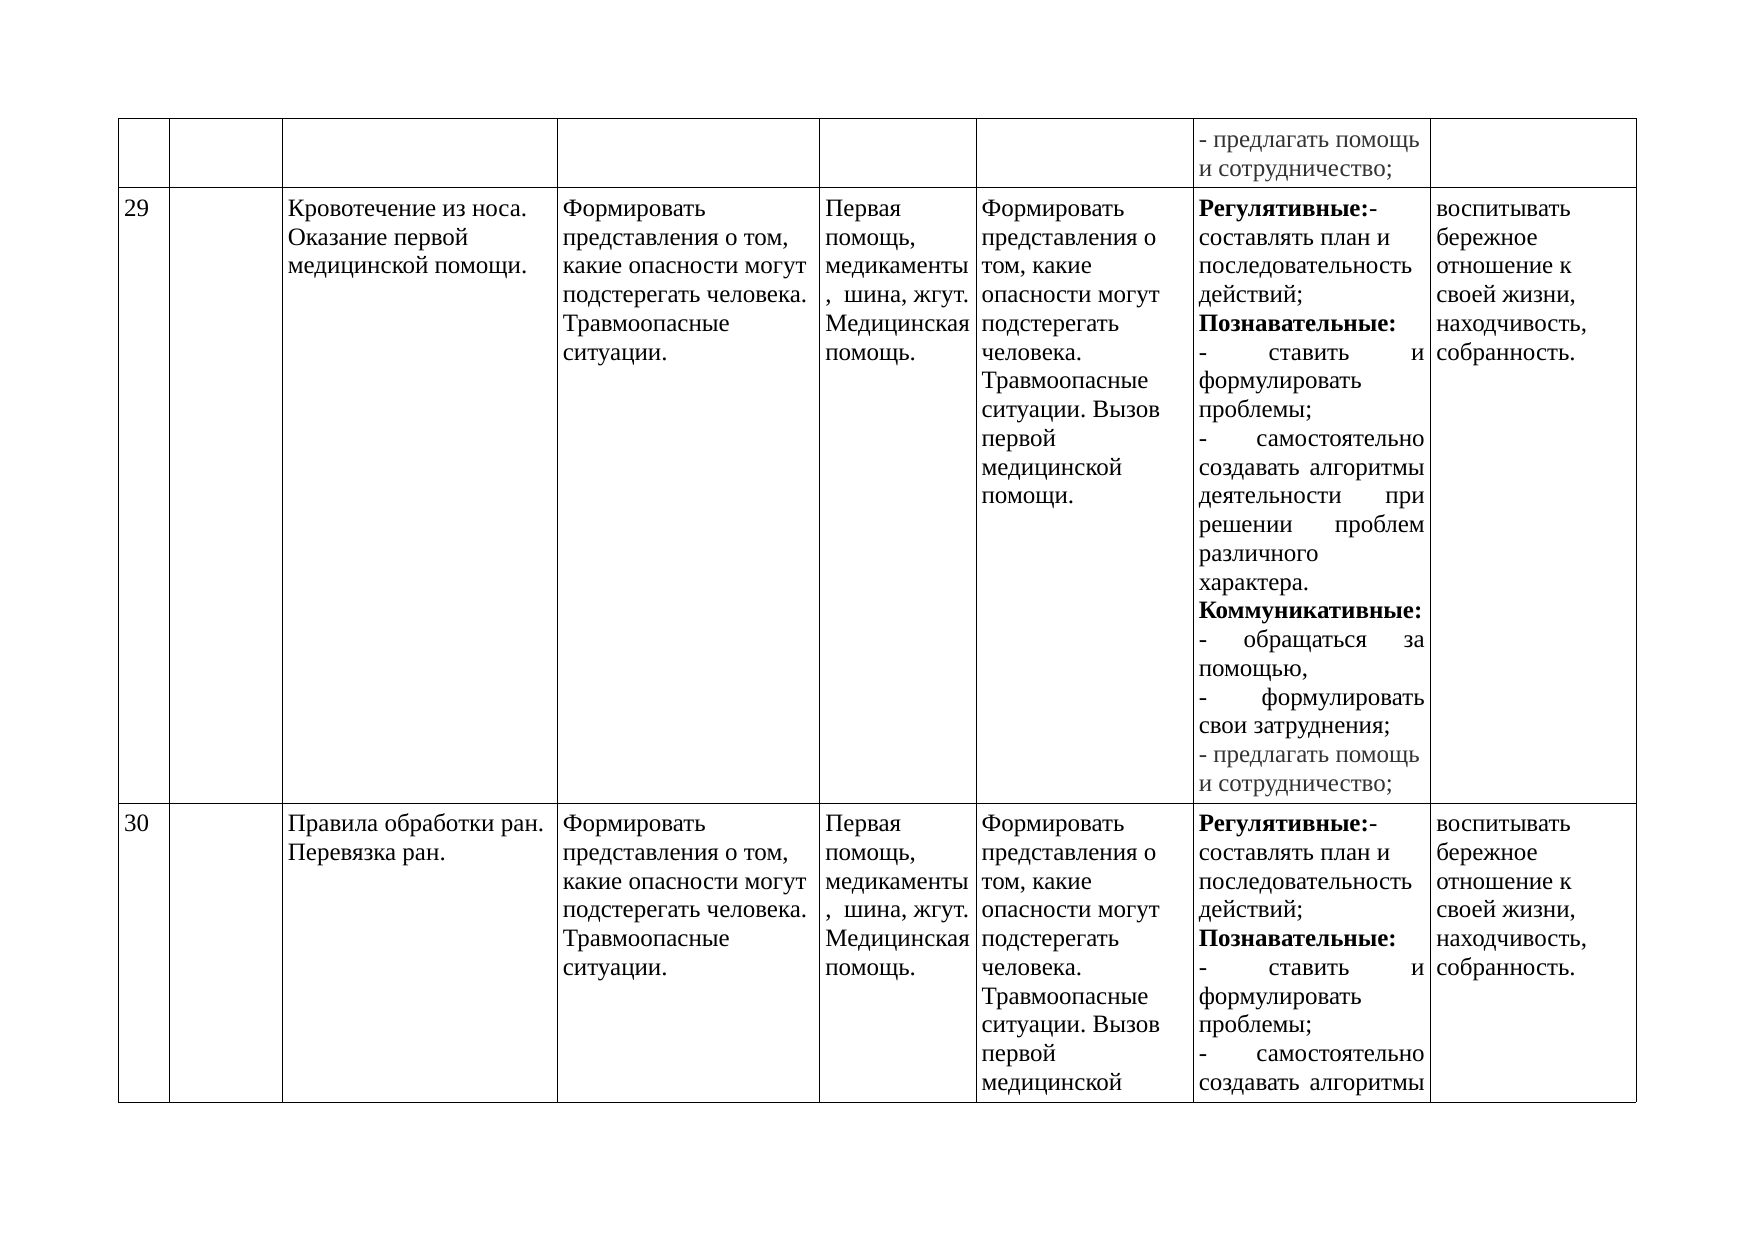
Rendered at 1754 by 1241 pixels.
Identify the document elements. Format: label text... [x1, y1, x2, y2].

table_cell - предлагать помощь и сотрудничество; [1194, 119, 1430, 187]
table_cell Формировать представления о том, какие опасности могут подстерегать человека. Травмоопасные ситуации. Вызов первой медицинской [977, 804, 1193, 1102]
table_cell [170, 119, 282, 187]
table_cell Кровотечение из носа. Оказание первой медицинской помощи. [283, 188, 557, 802]
table_cell Первая помощь, медикаменты, шина, жгут. Медицинская помощь. [820, 188, 976, 802]
table_cell воспитывать бережное отношение к своей жизни, находчивость, собранность. [1431, 188, 1636, 802]
table_cell [977, 119, 1193, 187]
table_cell Правила обработки ран. Перевязка ран. [283, 804, 557, 1102]
table_cell Регулятивные:- составлять план и последовательность действий; Познавательные: - ставить и формулировать проблемы; - самостоятельно создавать алгоритмы деятельности при решении проблем различного характера. Коммуникативные: - обращаться за помощью, - формулировать свои затруднения; - предлагать помощь и сотрудничество; [1194, 188, 1430, 802]
table_cell Регулятивные:- составлять план и последовательность действий; Познавательные: - ставить и формулировать проблемы; - самостоятельно создавать алгоритмы [1194, 804, 1430, 1102]
table_cell [558, 119, 819, 187]
table_cell [119, 119, 169, 187]
table_cell воспитывать бережное отношение к своей жизни, находчивость, собранность. [1431, 804, 1636, 1102]
table_cell [283, 119, 557, 187]
table_cell [820, 119, 976, 187]
table_cell Первая помощь, медикаменты, шина, жгут. Медицинская помощь. [820, 804, 976, 1102]
table_cell [1431, 119, 1636, 187]
table_cell 30 [119, 804, 169, 1102]
table_cell Формировать представления о том, какие опасности могут подстерегать человека. Травмоопасные ситуации. Вызов первой медицинской помощи. [977, 188, 1193, 802]
table_cell 29 [119, 188, 169, 802]
table_cell [170, 188, 282, 802]
table_cell Формировать представления о том, какие опасности могут подстерегать человека. Травмоопасные ситуации. [558, 188, 819, 802]
table_cell Формировать представления о том, какие опасности могут подстерегать человека. Травмоопасные ситуации. [558, 804, 819, 1102]
table_cell [170, 804, 282, 1102]
